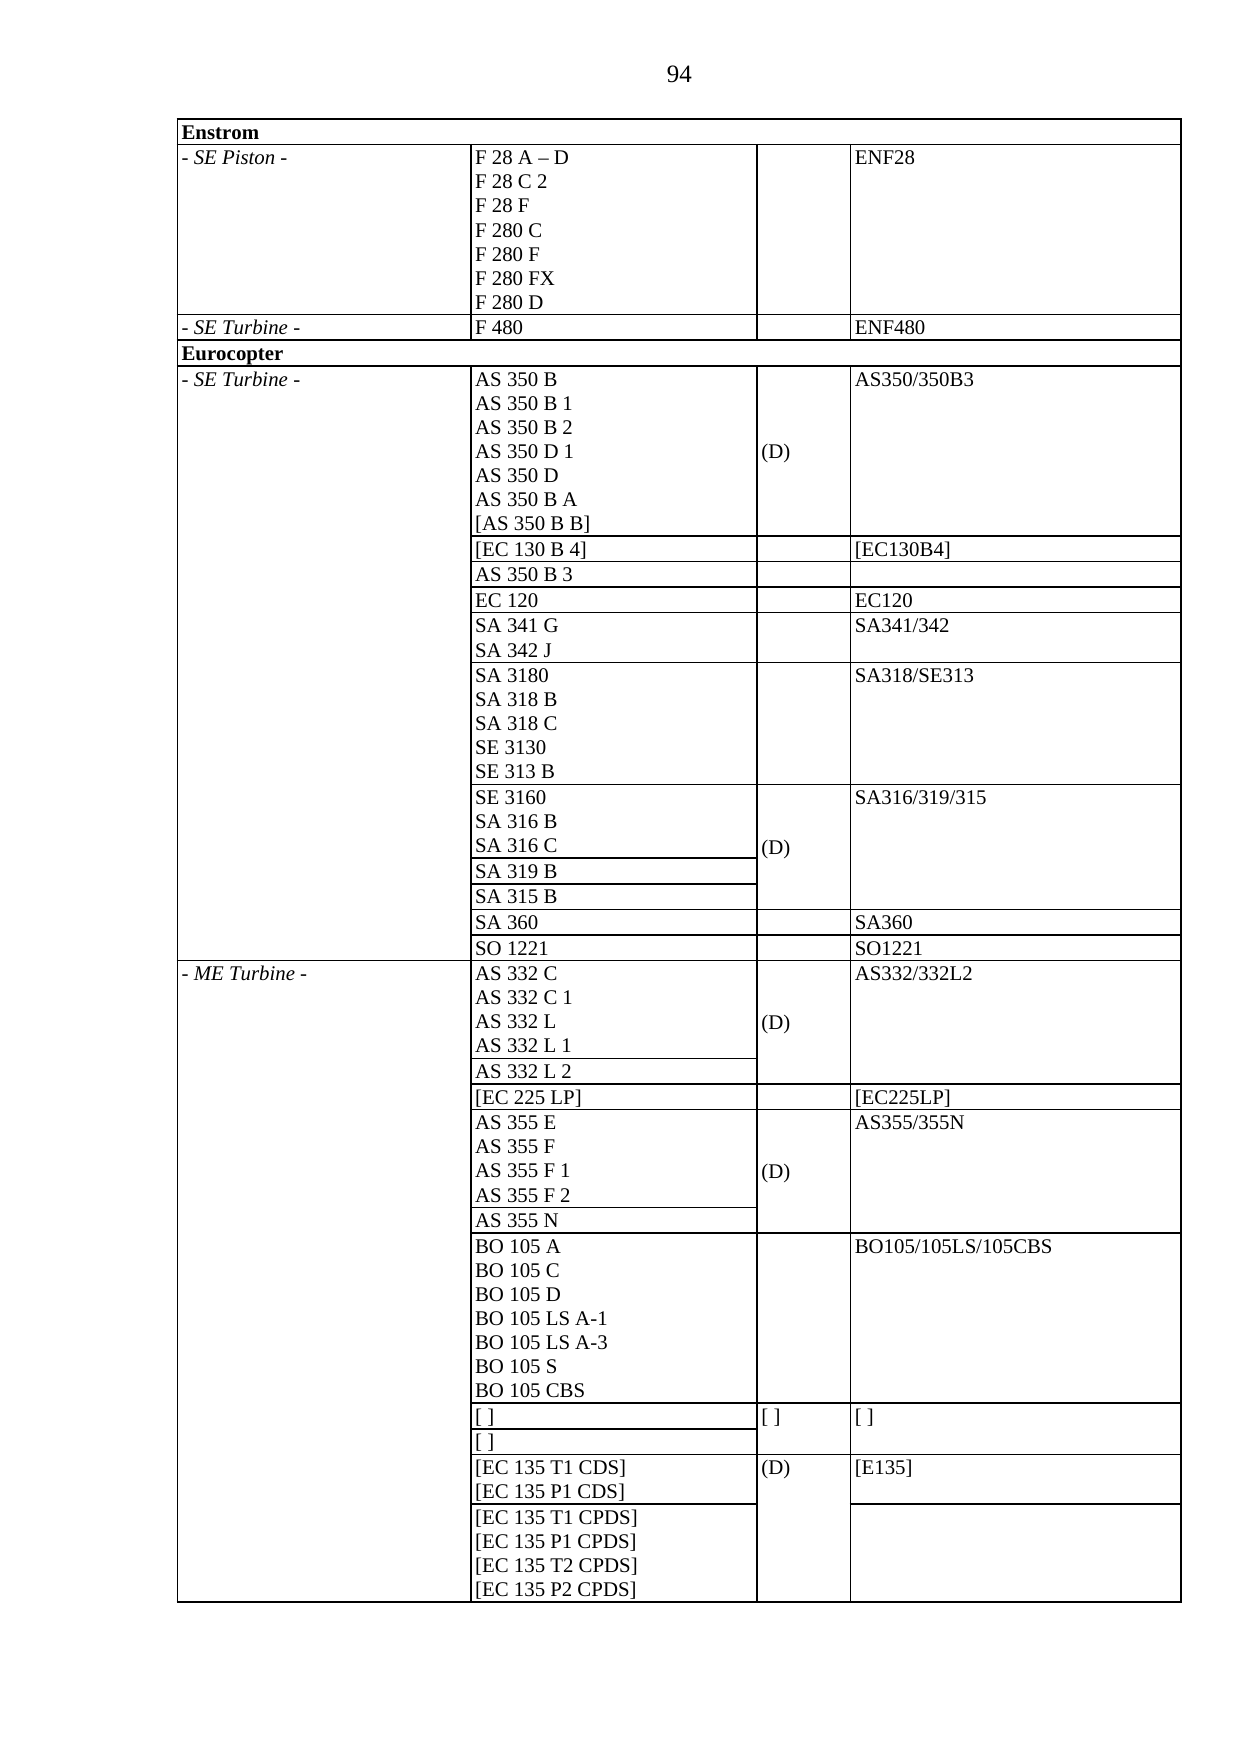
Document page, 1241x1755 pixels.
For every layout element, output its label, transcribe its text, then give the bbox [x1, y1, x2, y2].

table_cell (D) [758, 785, 850, 908]
table_cell AS350/350B3 [851, 367, 1180, 535]
table_cell SA341/342 [851, 613, 1180, 662]
table_cell [758, 613, 850, 662]
table_cell (D) [758, 367, 850, 535]
table_cell SA318/SE313 [851, 663, 1180, 783]
table_cell [846, 588, 850, 612]
table_cell [E135] [851, 1455, 1180, 1503]
table_cell [846, 936, 850, 960]
table_cell - ME Turbine - [178, 961, 470, 1601]
table_cell [ ] [758, 1404, 850, 1453]
table_cell (D) [758, 1110, 850, 1232]
table_cell (D) [758, 1455, 850, 1601]
table_cell AS332/332L2 [851, 961, 1180, 1083]
table_cell [758, 145, 850, 314]
table_cell BO105/105LS/105CBS [851, 1234, 1180, 1402]
table_cell [846, 910, 850, 934]
table_cell (D) [758, 961, 850, 1083]
table_cell [ ] [851, 1404, 1180, 1453]
table_cell SA316/319/315 [851, 785, 1180, 908]
table_cell [846, 562, 850, 586]
table_cell - SE Piston - [178, 145, 470, 314]
table_cell AS355/355N [851, 1110, 1180, 1232]
table_cell [851, 1505, 1180, 1601]
table_cell [846, 1085, 850, 1109]
table_cell [758, 663, 850, 783]
table_cell [758, 1234, 850, 1402]
table_cell [846, 537, 850, 561]
table_cell - SE Turbine - [178, 367, 470, 960]
table_cell [846, 315, 850, 339]
table_cell ENF28 [851, 145, 1180, 314]
